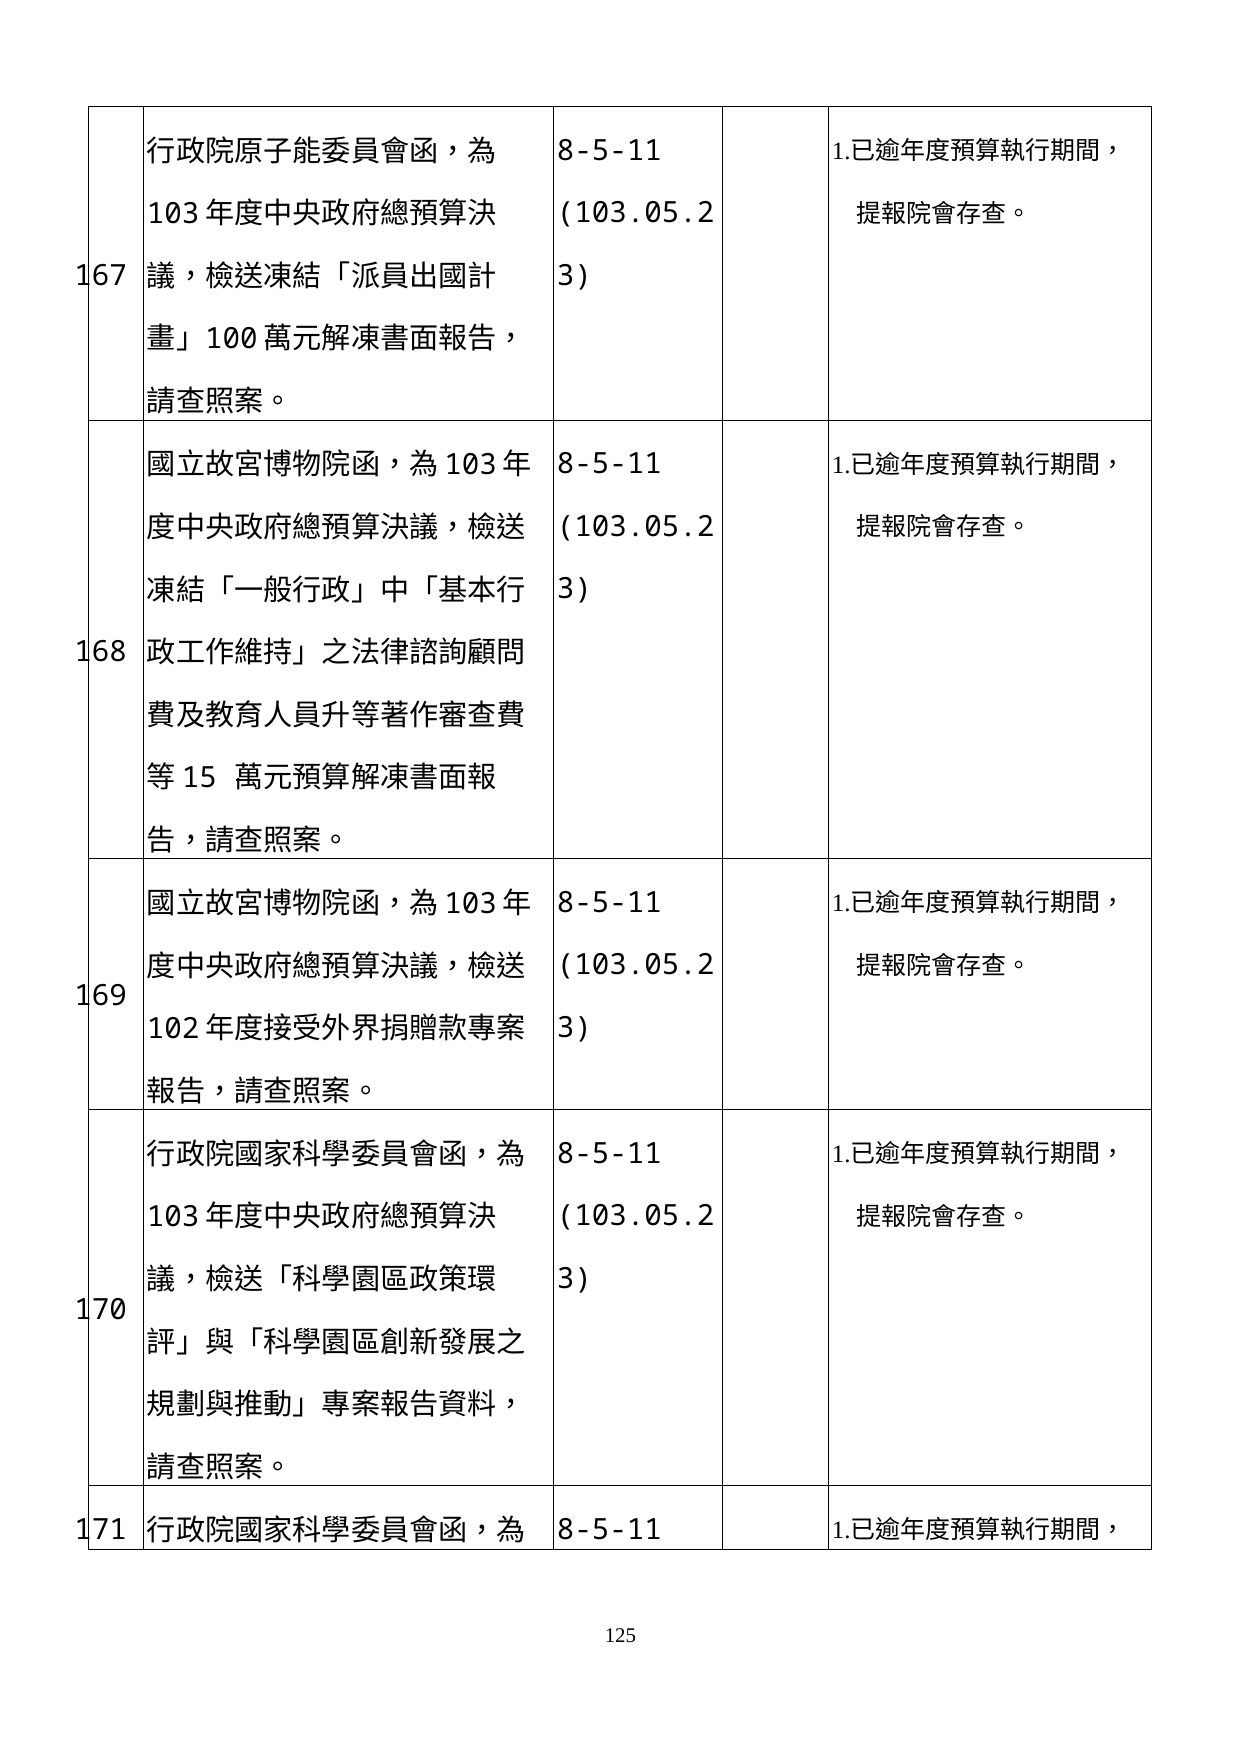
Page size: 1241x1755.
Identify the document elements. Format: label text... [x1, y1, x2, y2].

table_cell 行政院國家科學委員會函，為 [144, 1486, 553, 1549]
table_cell [723, 1486, 828, 1549]
table_cell 8-5-11 (103.05.23) [554, 421, 722, 858]
table_cell [723, 1110, 828, 1485]
table_cell 行政院國家科學委員會函，為103年度中央政府總預算決議，檢送「科學園區政策環評」與「科學園區創新發展之規劃與推動」專案報告資料，請查照案。 [144, 1110, 553, 1485]
table_cell [89, 107, 143, 419]
table_cell 8-5-11 (103.05.23) [554, 1110, 722, 1485]
table_cell [89, 1110, 143, 1485]
table_cell [723, 421, 828, 858]
table_cell 8-5-11 [554, 1486, 722, 1549]
table_cell 1.已逾年度預算執行期間，提報院會存查。 [829, 107, 1151, 419]
table_cell 行政院原子能委員會函，為103年度中央政府總預算決議，檢送凍結「派員出國計畫」100萬元解凍書面報告，請查照案。 [144, 107, 553, 419]
table_cell [89, 421, 143, 858]
table_cell 8-5-11 (103.05.23) [554, 859, 722, 1109]
table_cell 1.已逾年度預算執行期間，提報院會存查。 [829, 1110, 1151, 1485]
table_cell [723, 107, 828, 419]
table_cell [89, 1486, 143, 1549]
table_cell 1.已逾年度預算執行期間， [829, 1486, 1151, 1549]
table_cell 1.已逾年度預算執行期間，提報院會存查。 [829, 859, 1151, 1109]
table_cell 8-5-11 (103.05.23) [554, 107, 722, 419]
table_cell [723, 859, 828, 1109]
table_cell 國立故宮博物院函，為103年度中央政府總預算決議，檢送凍結「一般行政」中「基本行政工作維持」之法律諮詢顧問費及教育人員升等著作審查費等15 萬元預算解凍書面報告，請查照案。 [144, 421, 553, 858]
table_cell 國立故宮博物院函，為103年度中央政府總預算決議，檢送102年度接受外界捐贈款專案報告，請查照案。 [144, 859, 553, 1109]
table_cell [89, 859, 143, 1109]
table_cell 1.已逾年度預算執行期間，提報院會存查。 [829, 421, 1151, 858]
